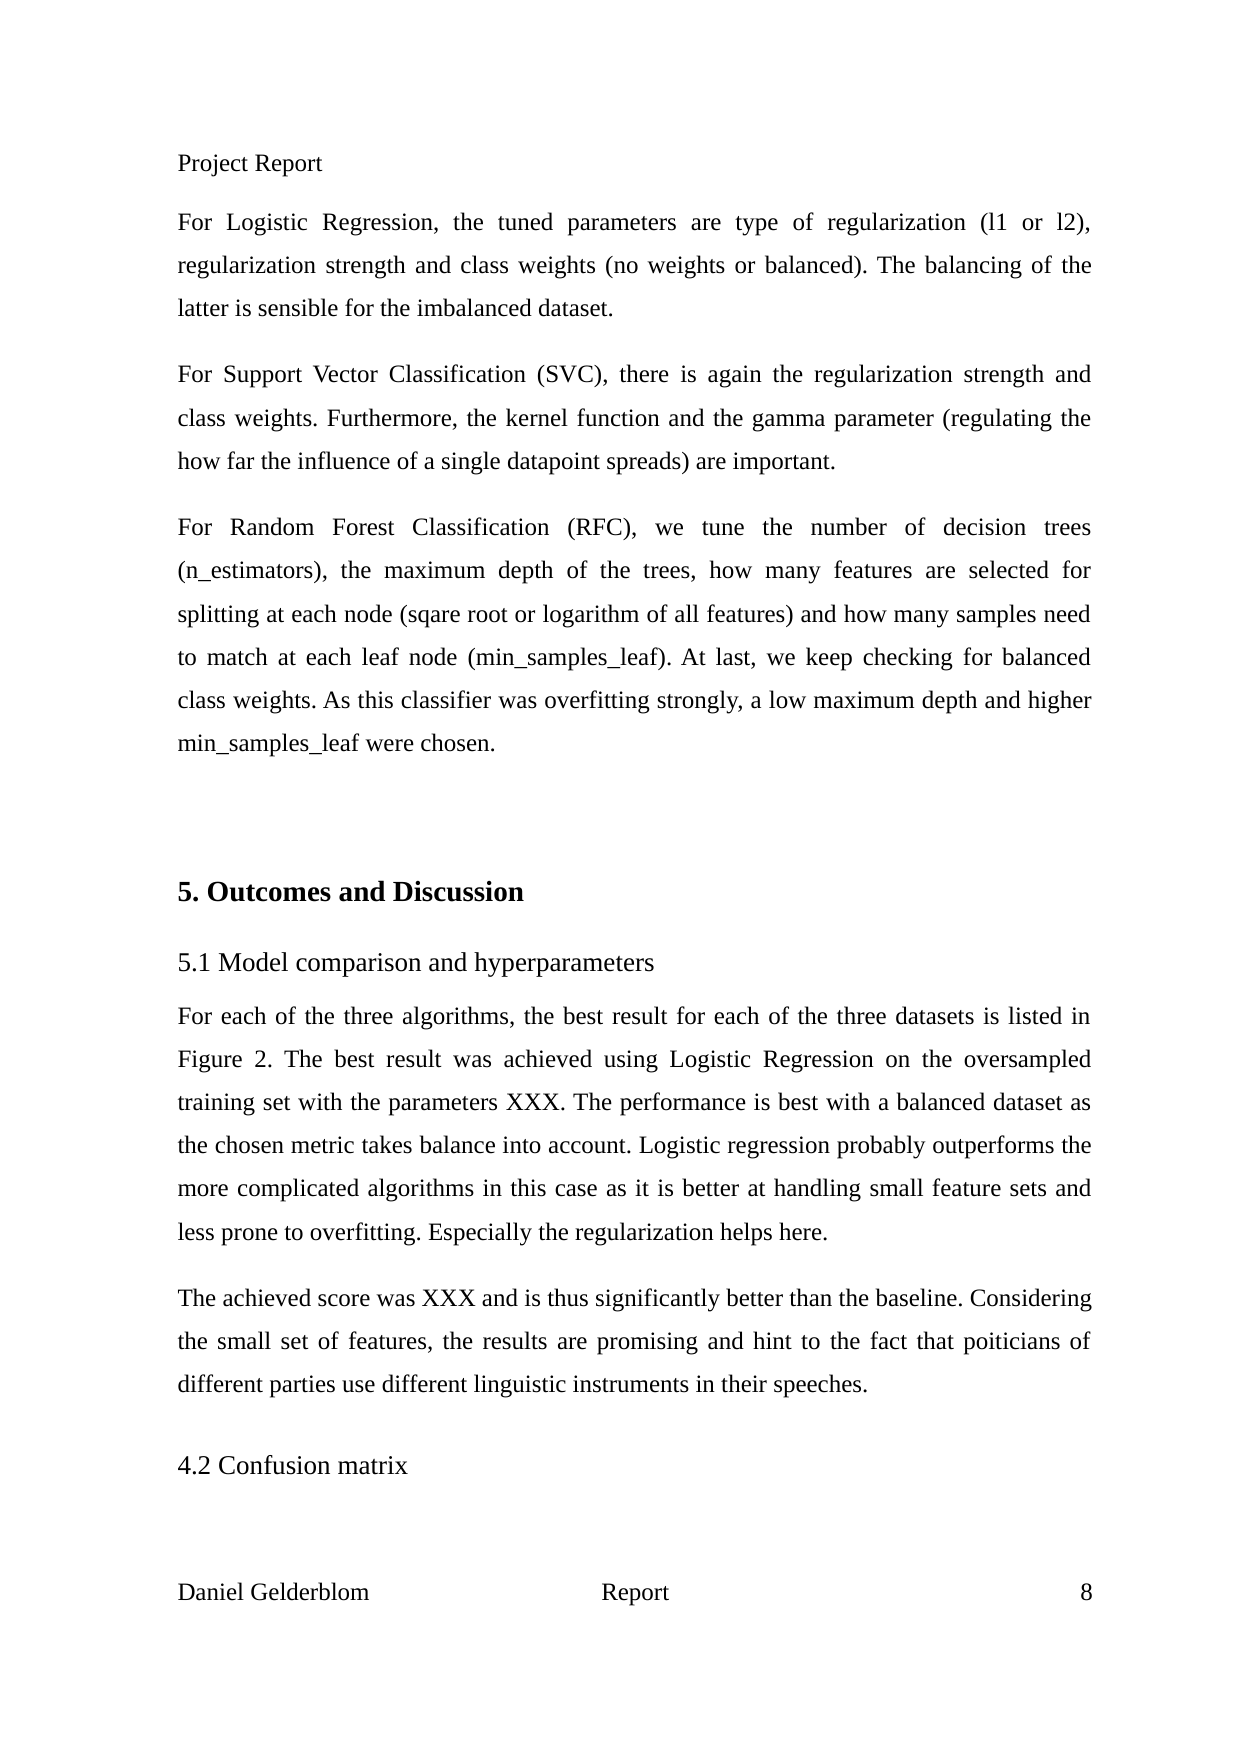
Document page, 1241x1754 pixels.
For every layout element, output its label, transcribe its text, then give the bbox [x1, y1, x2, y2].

subtitle 5.1 Model comparison and hyperparameters [177, 946, 1093, 977]
subtitle 5. Outcomes and Discussion [177, 874, 1093, 908]
text For Support Vector Classification (SVC), there is again the regularization strength and class weights. Furthermore, the kernel function and the gamma parameter (regulating the how far the influence of a single datapoint spreads) are important. [177, 359, 1093, 474]
text For Random Forest Classification (RFC), we tune the number of decision trees (n_estimators), the maximum depth of the trees, how many features are selected for splitting at each node (sqare root or logarithm of all features) and how many samples need to match at each leaf node (min_samples_leaf). At last, we keep checking for balanced class weights. As this classifier was overfitting strongly, a low maximum depth and higher min_samples_leaf were chosen. [177, 512, 1093, 757]
text For Logistic Regression, the tuned parameters are type of regularization (l1 or l2), regularization strength and class weights (no weights or balanced). The balancing of the latter is sensible for the imbalanced dataset. [177, 207, 1093, 322]
text For each of the three algorithms, the best result for each of the three datasets is listed in Figure 2. The best result was achieved using Logistic Regression on the oversampled training set with the parameters XXX. The performance is best with a balanced dataset as the chosen metric takes balance into account. Logistic regression probably outperforms the more complicated algorithms in this case as it is better at handling small feature sets and less prone to overfitting. Especially the regularization helps here. [177, 1001, 1093, 1245]
subtitle 4.2 Confusion matrix [177, 1449, 1093, 1481]
text The achieved score was XXX and is thus significantly better than the baseline. Considering the small set of features, the results are promising and hint to the fact that poiticians of different parties use different linguistic instruments in their speeches. [177, 1283, 1093, 1398]
